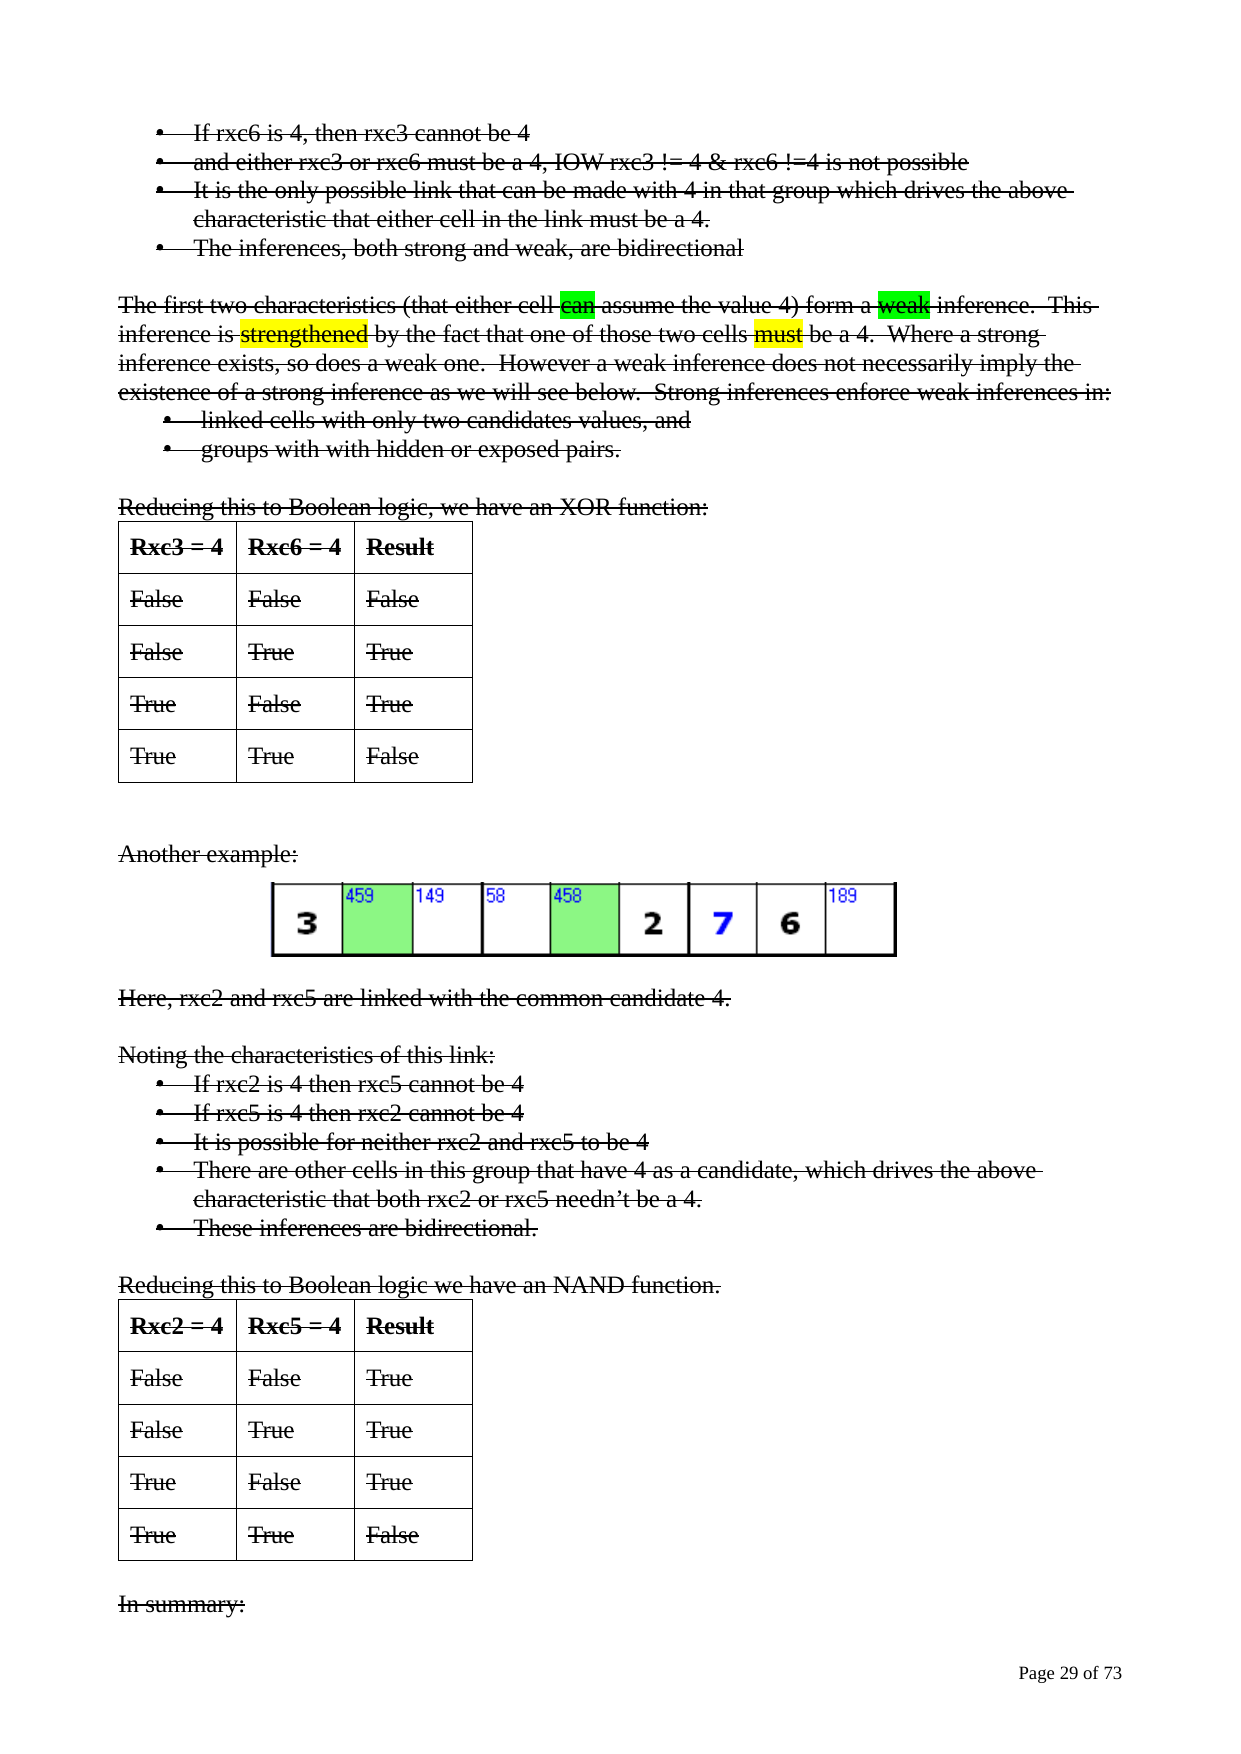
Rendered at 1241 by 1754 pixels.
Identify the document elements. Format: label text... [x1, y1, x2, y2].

list groups with with hidden or exposed pairs. [163, 434, 1122, 463]
list and either rxc3 or rxc6 must be a 4, IOW rxc3 != 4 & rxc6 !=4 is not possible [156, 147, 1122, 176]
list If rxc5 is 4 then rxc2 cannot be 4 [156, 1098, 1122, 1127]
table_cell False [119, 1352, 236, 1403]
table_cell True [355, 626, 472, 677]
list If rxc2 is 4 then rxc5 cannot be 4 [156, 1069, 1122, 1098]
table_cell False [355, 730, 472, 782]
table_cell True [355, 678, 472, 729]
table_cell False [355, 574, 472, 625]
list It is the only possible link that can be made with 4 in that group which drives the above characteristic that either cell in the link must be a 4. [156, 176, 1122, 233]
table_cell True [355, 1405, 472, 1456]
table_cell True [119, 1509, 236, 1560]
text Noting the characteristics of this link: [118, 1040, 1122, 1069]
text The first two characteristics (that either cell can assume the value 4) form a weak inference. This inference is strengthened by the fact that one of those two cells must be a 4. Where a strong inference exists, so does a weak one. However a weak inference does not necessarily imply the existence of a strong inference as we will see below. Strong inferences enforce weak inferences in: [118, 291, 1122, 406]
text Here, rxc2 and rxc5 are linked with the common candidate 4. [118, 983, 1122, 1012]
table_cell True [119, 730, 236, 782]
table_cell False [237, 678, 354, 729]
table_cell True [355, 1457, 472, 1508]
table_cell True [237, 1405, 354, 1456]
list It is possible for neither rxc2 and rxc5 to be 4 [156, 1127, 1122, 1155]
table_cell False [119, 626, 236, 677]
table_cell True [237, 730, 354, 782]
table_cell False [119, 574, 236, 625]
table_cell False [237, 1352, 354, 1403]
list linked cells with only two candidates values, and [163, 406, 1122, 434]
picture [270, 882, 897, 957]
table_cell False [237, 574, 354, 625]
table_cell True [237, 1509, 354, 1560]
table_cell False [355, 1509, 472, 1560]
table_header Result [355, 1300, 472, 1351]
table_cell False [237, 1457, 354, 1508]
list If rxc6 is 4, then rxc3 cannot be 4 [156, 118, 1122, 147]
list These inferences are bidirectional. [156, 1213, 1122, 1242]
table_header Rxc2 = 4 [119, 1300, 236, 1351]
table_header Result [355, 522, 472, 573]
text In summary: [118, 1589, 1122, 1618]
table_cell True [355, 1352, 472, 1403]
text Another example: [118, 839, 1122, 868]
table_header Rxc5 = 4 [237, 1300, 354, 1351]
table_cell True [119, 678, 236, 729]
table_header Rxc3 = 4 [119, 522, 236, 573]
table_cell True [119, 1457, 236, 1508]
table_cell False [119, 1405, 236, 1456]
text Reducing this to Boolean logic, we have an XOR function: [118, 492, 1122, 521]
list The inferences, both strong and weak, are bidirectional [156, 233, 1122, 262]
list There are other cells in this group that have 4 as a candidate, which drives the above characteristic that both rxc2 or rxc5 needn’t be a 4. [156, 1155, 1122, 1213]
table_header Rxc6 = 4 [237, 522, 354, 573]
table_cell True [237, 626, 354, 677]
text Reducing this to Boolean logic we have an NAND function. [118, 1270, 1122, 1299]
